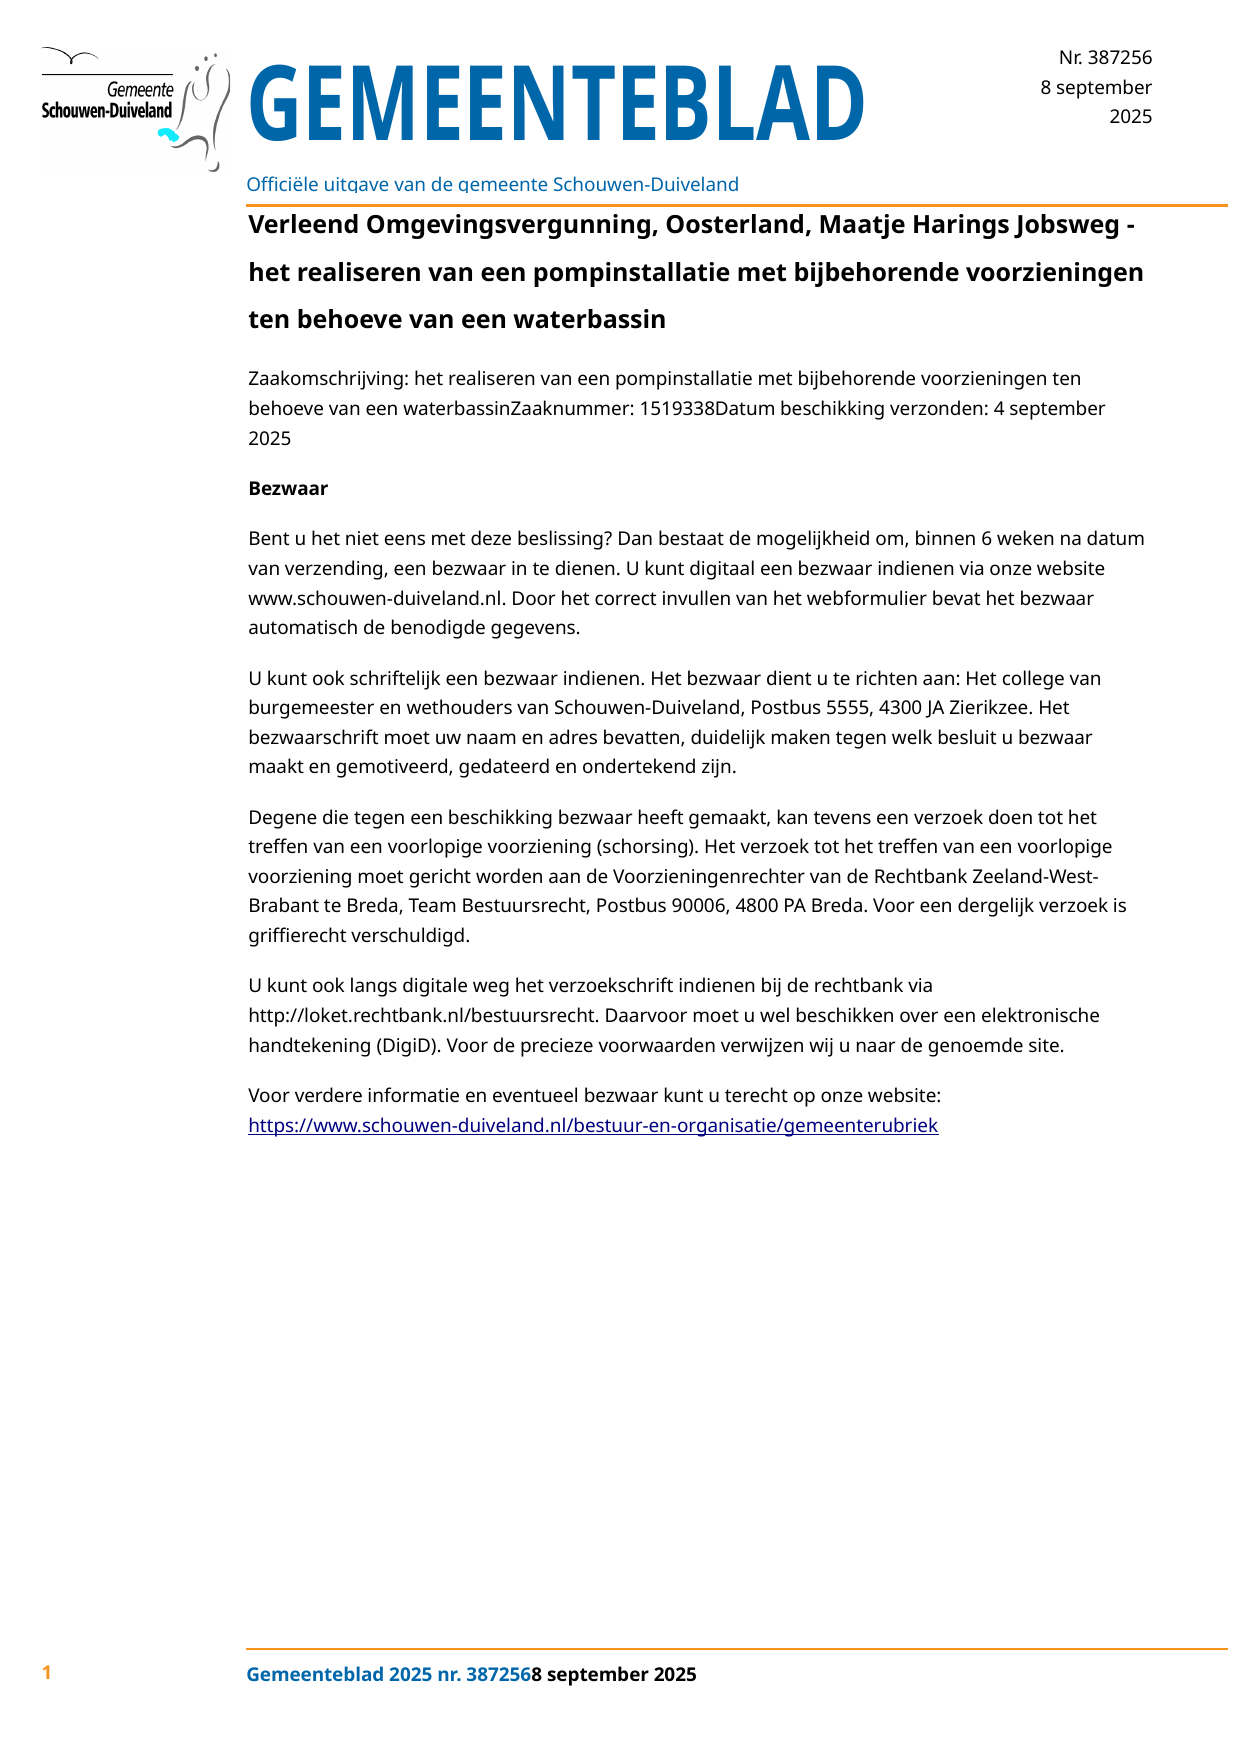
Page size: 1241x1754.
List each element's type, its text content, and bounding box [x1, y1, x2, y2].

text Voor verdere informatie en eventueel bezwaar kunt u terecht op onze website: https://www.schouwen-duiveland.nl/bestuur-en-organisatie/gemeenterubriek [248, 1082, 1152, 1137]
text U kunt ook langs digitale weg het verzoekschrift indienen bij de rechtbank via http://loket.rechtbank.nl/bestuursrecht. Daarvoor moet u wel beschikken over een elektronische handtekening (DigiD). Voor de precieze voorwaarden verwijzen wij u naar de genoemde site. [248, 973, 1152, 1057]
picture [41, 47, 231, 172]
text Verleend Omgevingsvergunning, Oosterland, Maatje Harings Jobsweg - het realiseren van een pompinstallatie met bijbehorende voorzieningen ten behoeve van een waterbassin [248, 207, 1152, 336]
text U kunt ook schriftelijk een bezwaar indienen. Het bezwaar dient u te richten aan: Het college van burgemeester en wethouders van Schouwen-Duiveland, Postbus 5555, 4300 JA Zierikzee. Het bezwaarschrift moet uw naam en adres bevatten, duidelijk maken tegen welk besluit u bezwaar maakt en gemotiveerd, gedateerd en ondertekend zijn. [248, 665, 1152, 779]
text Bezwaar [248, 475, 1152, 501]
text Bent u het niet eens met deze beslissing? Dan bestaat de mogelijkheid om, binnen 6 weken na datum van verzending, een bezwaar in te dienen. U kunt digitaal een bezwaar indienen via onze website www.schouwen-duiveland.nl. Door het correct invullen van het webformulier bevat het bezwaar automatisch de benodigde gegevens. [248, 526, 1152, 640]
text Zaakomschrijving: het realiseren van een pompinstallatie met bijbehorende voorzieningen ten behoeve van een waterbassinZaaknummer: 1519338Datum beschikking verzonden: 4 september 2025 [248, 366, 1152, 450]
text Degene die tegen een beschikking bezwaar heeft gemaakt, kan tevens een verzoek doen tot het treffen van een voorlopige voorziening (schorsing). Het verzoek tot het treffen van een voorlopige voorziening moet gericht worden aan de Voorzieningenrechter van de Rechtbank Zeeland-West-Brabant te Breda, Team Bestuursrecht, Postbus 90006, 4800 PA Breda. Voor een dergelijk verzoek is griffierecht verschuldigd. [248, 804, 1152, 948]
